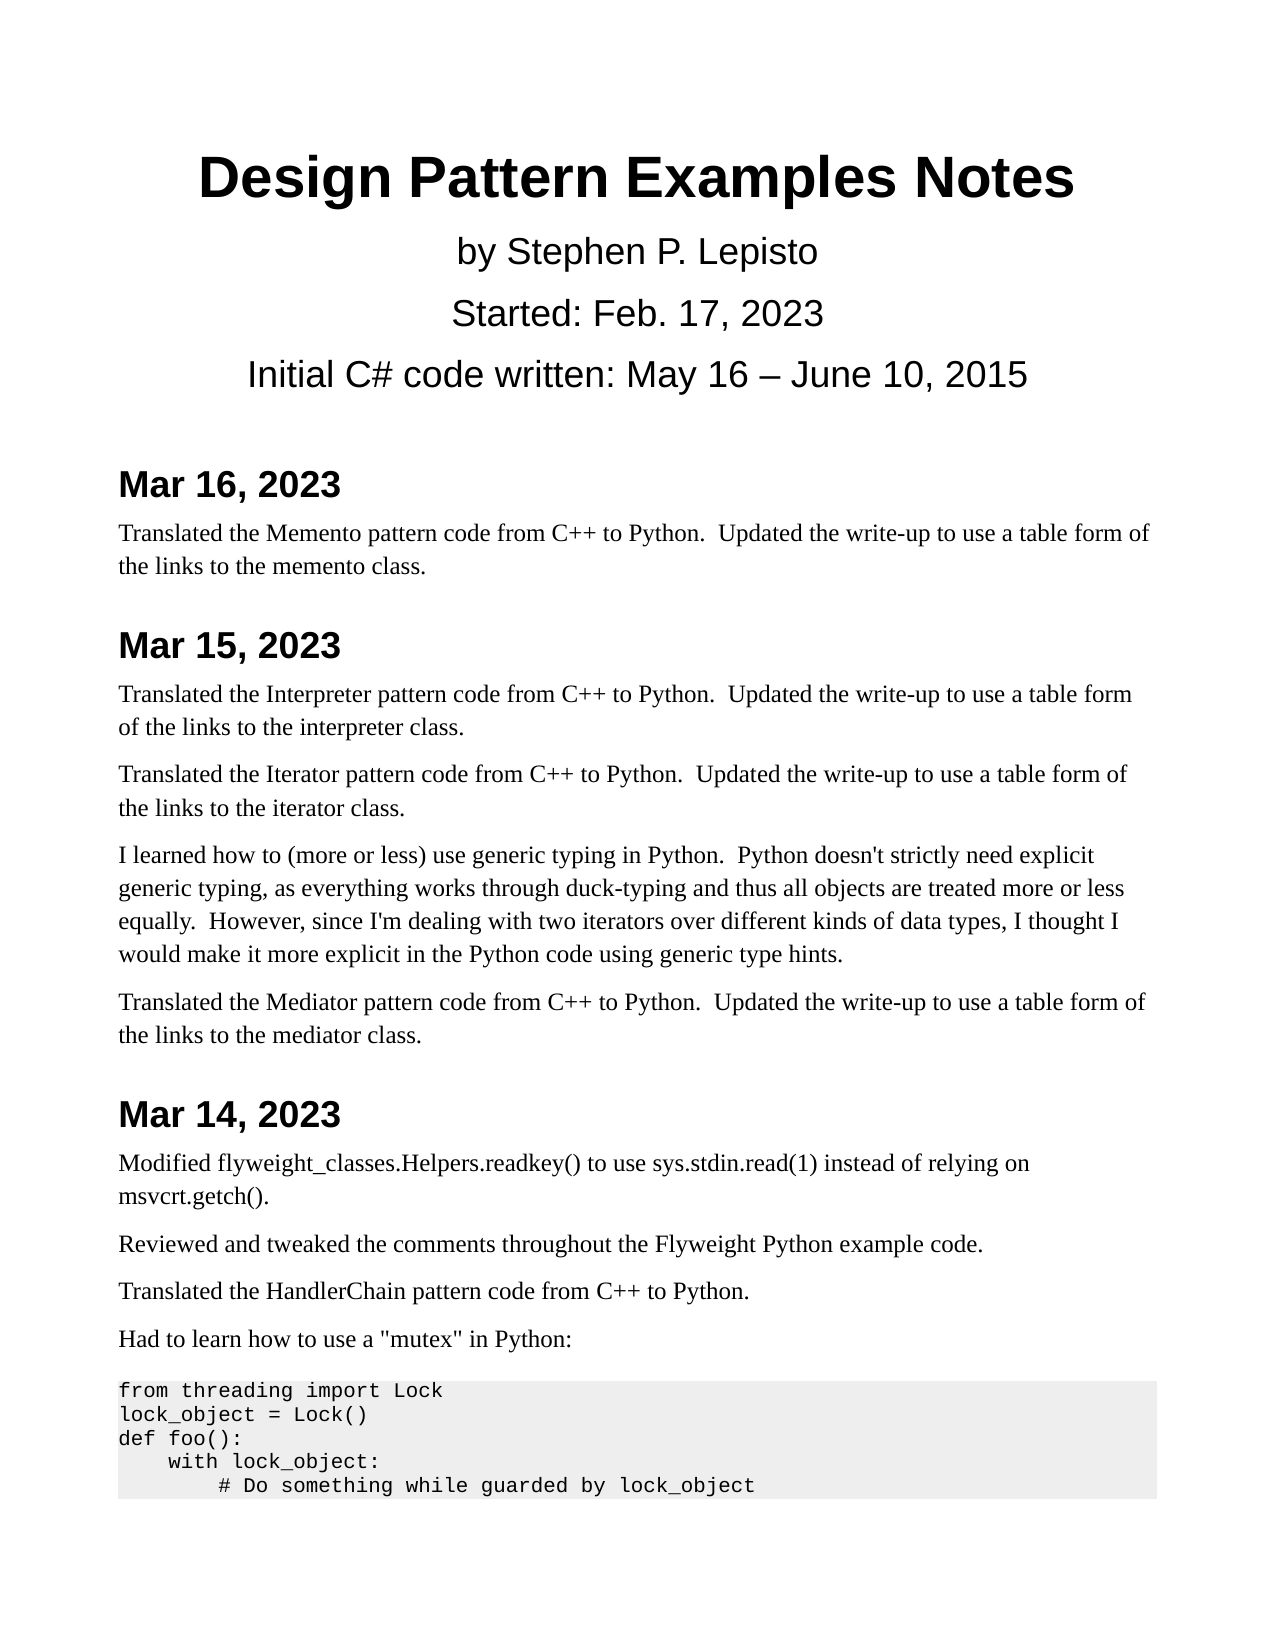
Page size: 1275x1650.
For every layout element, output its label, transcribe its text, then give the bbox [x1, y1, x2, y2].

text with lock_object: [118, 1451, 1157, 1475]
subtitle Started: Feb. 17, 2023 [118, 291, 1157, 334]
text from threading import Lock [118, 1381, 1157, 1404]
subtitle Initial C# code written: May 16 – June 10, 2015 [118, 353, 1157, 396]
title Design Pattern Examples Notes [118, 143, 1157, 210]
text Translated the Memento pattern code from C++ to Python. Updated the write-up to use a table form of the links to the memento class. [118, 518, 1157, 579]
text Translated the Mediator pattern code from C++ to Python. Updated the write-up to use a table form of the links to the mediator class. [118, 987, 1157, 1049]
subtitle Mar 16, 2023 [118, 462, 1157, 505]
subtitle Mar 15, 2023 [118, 623, 1157, 666]
subtitle by Stephen P. Lepisto [118, 229, 1157, 272]
text lock_object = Lock() [118, 1404, 1157, 1428]
text Had to learn how to use a "mutex" in Python: [118, 1324, 1157, 1353]
subtitle Mar 14, 2023 [118, 1092, 1157, 1136]
text Translated the HandlerChain pattern code from C++ to Python. [118, 1276, 1157, 1305]
text Translated the Iterator pattern code from C++ to Python. Updated the write-up to use a table form of the links to the iterator class. [118, 759, 1157, 821]
text Modified flyweight_classes.Helpers.readkey() to use sys.stdin.read(1) instead of relying on msvcrt.getch(). [118, 1148, 1157, 1210]
text # Do something while guarded by lock_object [118, 1475, 1157, 1499]
text I learned how to (more or less) use generic typing in Python. Python doesn't strictly need explicit generic typing, as everything works through duck-typing and thus all objects are treated more or less equally. However, since I'm dealing with two iterators over different kinds of data types, I thought I would make it more explicit in the Python code using generic type hints. [118, 840, 1157, 968]
text def foo(): [118, 1428, 1157, 1451]
text Translated the Interpreter pattern code from C++ to Python. Updated the write-up to use a table form of the links to the interpreter class. [118, 679, 1157, 741]
text Reviewed and tweaked the comments throughout the Flyweight Python example code. [118, 1229, 1157, 1257]
